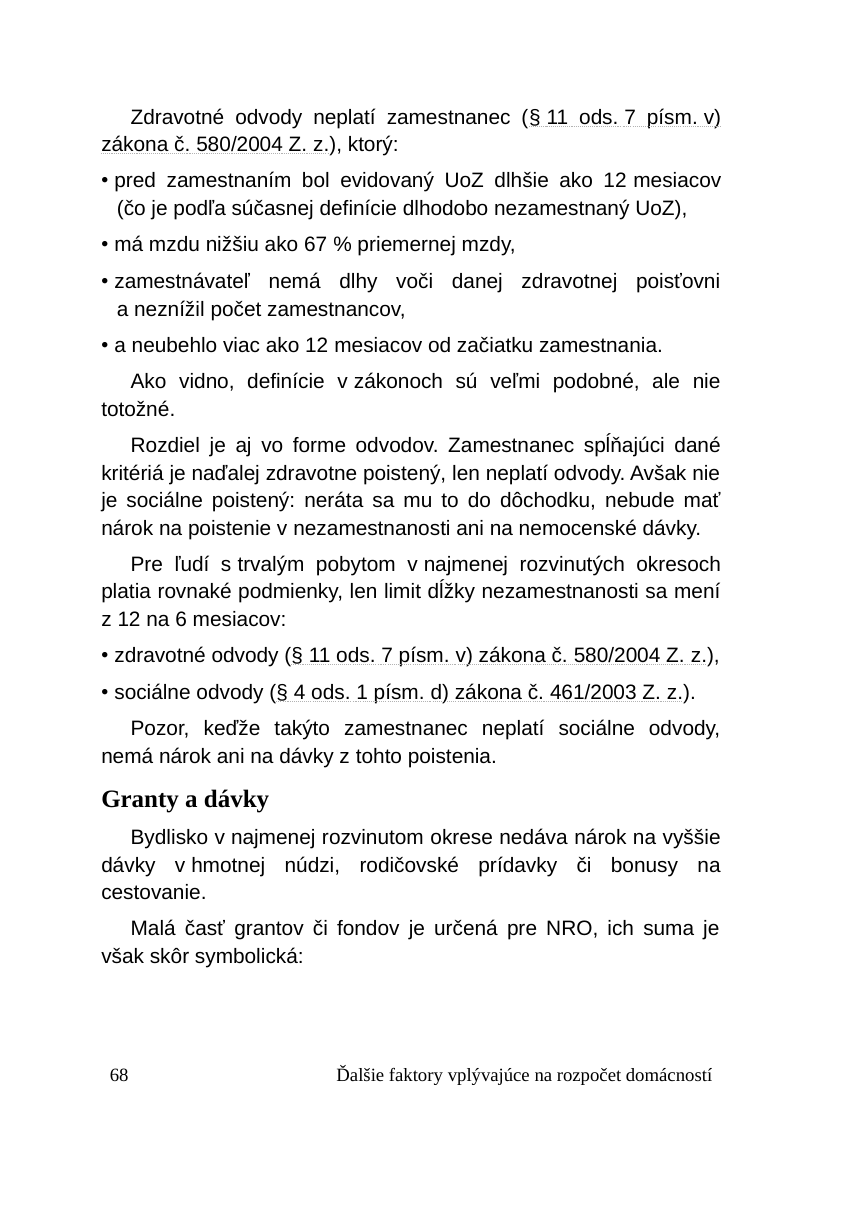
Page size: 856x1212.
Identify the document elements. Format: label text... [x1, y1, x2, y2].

text Rozdiel je aj vo forme odvodov. Zamestnanec spĺňajúci dané kritériá je naďalej zdravotne poistený, len neplatí odvody. Avšak nie je sociálne poistený: neráta sa mu to do dôchodku, nebude mať nárok na poistenie v nezamestnanosti ani na nemocenské dávky. [101, 433, 721, 539]
list má mzdu nižšiu ako 67 % priemernej mzdy, [85, 232, 721, 256]
list zdravotné odvody (§ 11 ods. 7 písm. v) zákona č. 580/2004 Z. z.), [85, 643, 721, 667]
text Pre ľudí s trvalým pobytom v najmenej rozvinutých okresoch platia rovnaké podmienky, len limit dĺžky nezamestnanosti sa mení z 12 na 6 mesiacov: [101, 552, 721, 631]
list zamestnávateľ nemá dlhy voči danej zdravotnej poisťovni a neznížil počet zamestnancov, [85, 269, 721, 320]
text Malá časť grantov či fondov je určená pre NRO, ich suma je však skôr symbolická: [101, 916, 721, 968]
list sociálne odvody (§ 4 ods. 1 písm. d) zákona č. 461/2003 Z. z.). [85, 680, 721, 704]
text Pozor, keďže takýto zamestnanec neplatí sociálne odvody, nemá nárok ani na dávky z tohto poistenia. [101, 716, 721, 768]
list pred zamestnaním bol evidovaný UoZ dlhšie ako 12 mesiacov (čo je podľa súčasnej definície dlhodobo nezamestnaný UoZ), [85, 168, 721, 220]
list a neubehlo viac ako 12 mesiacov od začiatku zamestnania. [85, 333, 721, 357]
text Zdravotné odvody neplatí zamestnanec (§ 11 ods. 7 písm. v) zákona č. 580/2004 Z. z.), ktorý: [101, 104, 721, 156]
text Bydlisko v najmenej rozvinutom okrese nedáva nárok na vyššie dávky v hmotnej núdzi, rodičovské prídavky či bonusy na cestovanie. [101, 825, 721, 904]
text Ako vidno, definície v zákonoch sú veľmi podobné, ale nie totožné. [101, 369, 721, 421]
subtitle Granty a dávky [101, 784, 721, 812]
